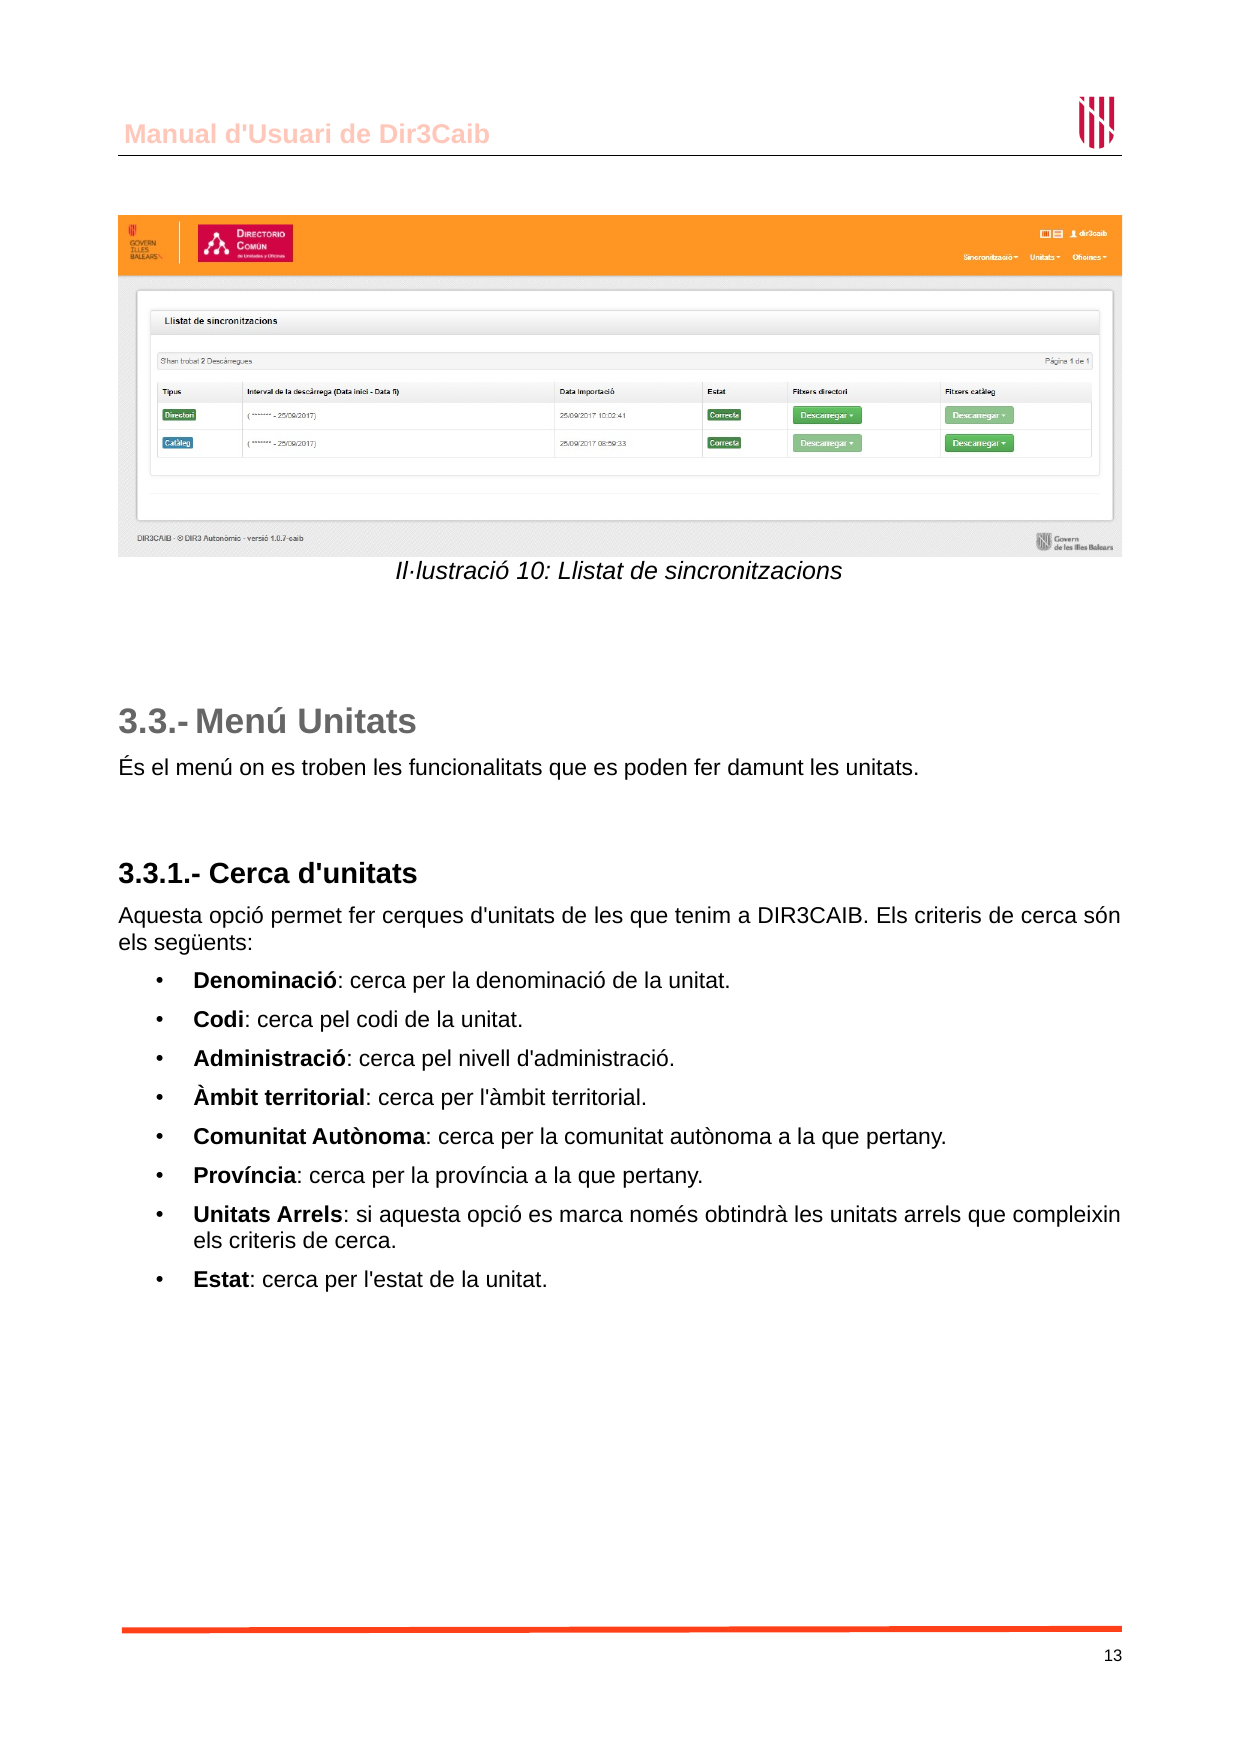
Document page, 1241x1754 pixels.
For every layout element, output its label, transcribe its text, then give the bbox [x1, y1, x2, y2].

list Unitats Arrels: si aquesta opció es marca només obtindrà les unitats arrels que compleixin els criteris de cerca. [156, 1201, 1122, 1253]
picture [1076, 94, 1117, 150]
list Comunitat Autònoma: cerca per la comunitat autònoma a la que pertany. [156, 1123, 1122, 1149]
list Administració: cerca pel nivell d'administració. [156, 1045, 1122, 1072]
list Estat: cerca per l'estat de la unitat. [156, 1266, 1122, 1292]
picture [118, 215, 1123, 557]
subtitle Menú Unitats [118, 700, 1122, 741]
list Codi: cerca pel codi de la unitat. [156, 1006, 1122, 1033]
subtitle Cerca d'unitats [118, 856, 1122, 890]
text És el menú on es troben les funcionalitats que es poden fer damunt les unitats. [118, 753, 1122, 780]
list Província: cerca per la província a la que pertany. [156, 1162, 1122, 1188]
text Il·lustració 10: Llistat de sincronitzacions [118, 557, 1122, 585]
list Denominació: cerca per la denominació de la unitat. [156, 967, 1122, 994]
text Aquesta opció permet fer cerques d'unitats de les que tenim a DIR3CAIB. Els criteris de cerca són els següents: [118, 902, 1122, 955]
list Àmbit territorial: cerca per l'àmbit territorial. [156, 1084, 1122, 1110]
